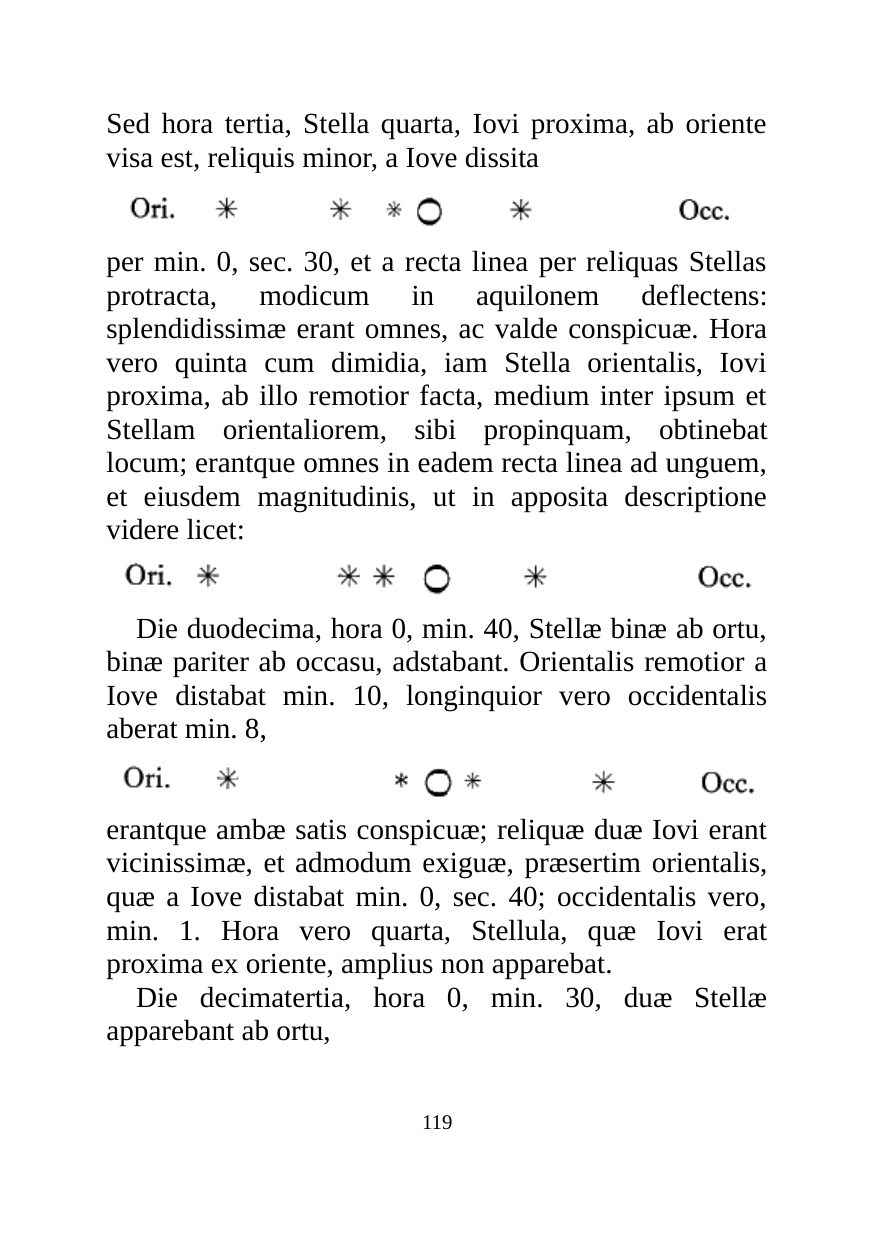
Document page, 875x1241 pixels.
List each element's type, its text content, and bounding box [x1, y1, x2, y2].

picture [106, 173, 768, 245]
picture [106, 546, 768, 611]
text Die decimatertia, hora 0, min. 30, duæ Stellæ apparebant ab ortu, [106, 980, 768, 1047]
text Sed hora tertia, Stella quarta, Iovi proxima, ab oriente visa est, reliquis minor, a Iove dissita [106, 106, 768, 173]
text erantque ambæ satis conspicuæ; reliquæ duæ Iovi erant vicinissimæ, et admodum exiguæ, præsertim orientalis, quæ a Iove distabat min. 0, sec. 40; occidentalis vero, min. 1. Hora vero quarta, Stellula, quæ Iovi erat proxima ex oriente, amplius non apparebat. [106, 812, 768, 980]
text Die duodecima, hora 0, min. 40, Stellæ binæ ab ortu, binæ pariter ab occasu, adstabant. Orientalis remotior a Iove distabat min. 10, longinquior vero occidentalis aberat min. 8, [106, 611, 768, 745]
text per min. 0, sec. 30, et a recta linea per reliquas Stellas protracta, modicum in aquilonem deflectens: splendidissimæ erant omnes, ac valde conspicuæ. Hora vero quinta cum dimidia, iam Stella orientalis, Iovi proxima, ab illo remotior facta, medium inter ipsum et Stellam orientaliorem, sibi propinquam, obtinebat locum; erantque omnes in eadem recta linea ad unguem, et eiusdem magnitudinis, ut in apposita descriptione videre licet: [106, 245, 768, 546]
picture [106, 745, 768, 812]
